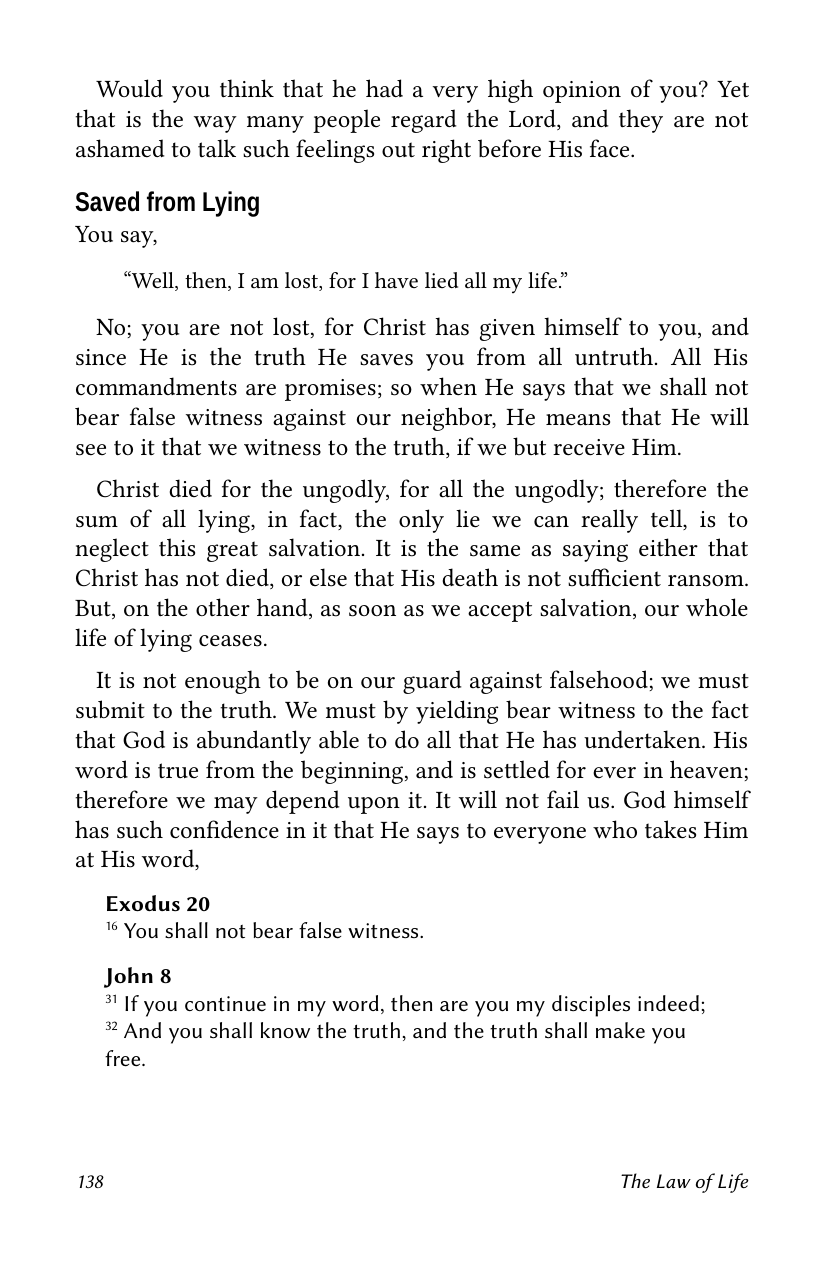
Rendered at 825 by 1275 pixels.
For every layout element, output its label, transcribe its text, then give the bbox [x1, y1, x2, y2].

text It is not enough to be on our guard against falsehood; we must submit to the truth. We must by yielding bear witness to the fact that God is abundantly able to do all that He has undertaken. His word is true from the beginning, and is settled for ever in heaven; therefore we may depend upon it. It will not fail us. God himself has such confidence in it that He says to everyone who takes Him at His word, [75, 666, 750, 874]
text Would you think that he had a very high opinion of you? Yet that is the way many people regard the Lord, and they are not ashamed to talk such feelings out right before His face. [75, 75, 750, 163]
text No; you are not lost, for Christ has given himself to you, and since He is the truth He saves you from all untruth. All His commandments are promises; so when He says that we shall not bear false witness against our neighbor, He means that He will see to it that we witness to the truth, if we but receive Him. [75, 313, 750, 461]
text John 8 [105, 963, 750, 989]
text 32 And you shall know the truth, and the truth shall make you free. [105, 1018, 720, 1072]
text 16 You shall not bear false witness. [105, 918, 720, 944]
text Christ died for the ungodly, for all the ungodly; therefore the sum of all lying, in fact, the only lie we can really tell, is to neglect this great salvation. It is the same as saying either that Christ has not died, or else that His death is not sufficient ransom. But, on the other hand, as soon as we accept salvation, our whole life of lying ceases. [75, 475, 750, 653]
text You say, [75, 220, 750, 248]
subtitle Saved from Lying [75, 186, 750, 217]
text Exodus 20 [105, 890, 750, 917]
text 31 If you continue in my word, then are you my disciples indeed; [105, 991, 720, 1017]
text “Well, then, I am lost, for I have lied all my life.” [105, 268, 720, 294]
